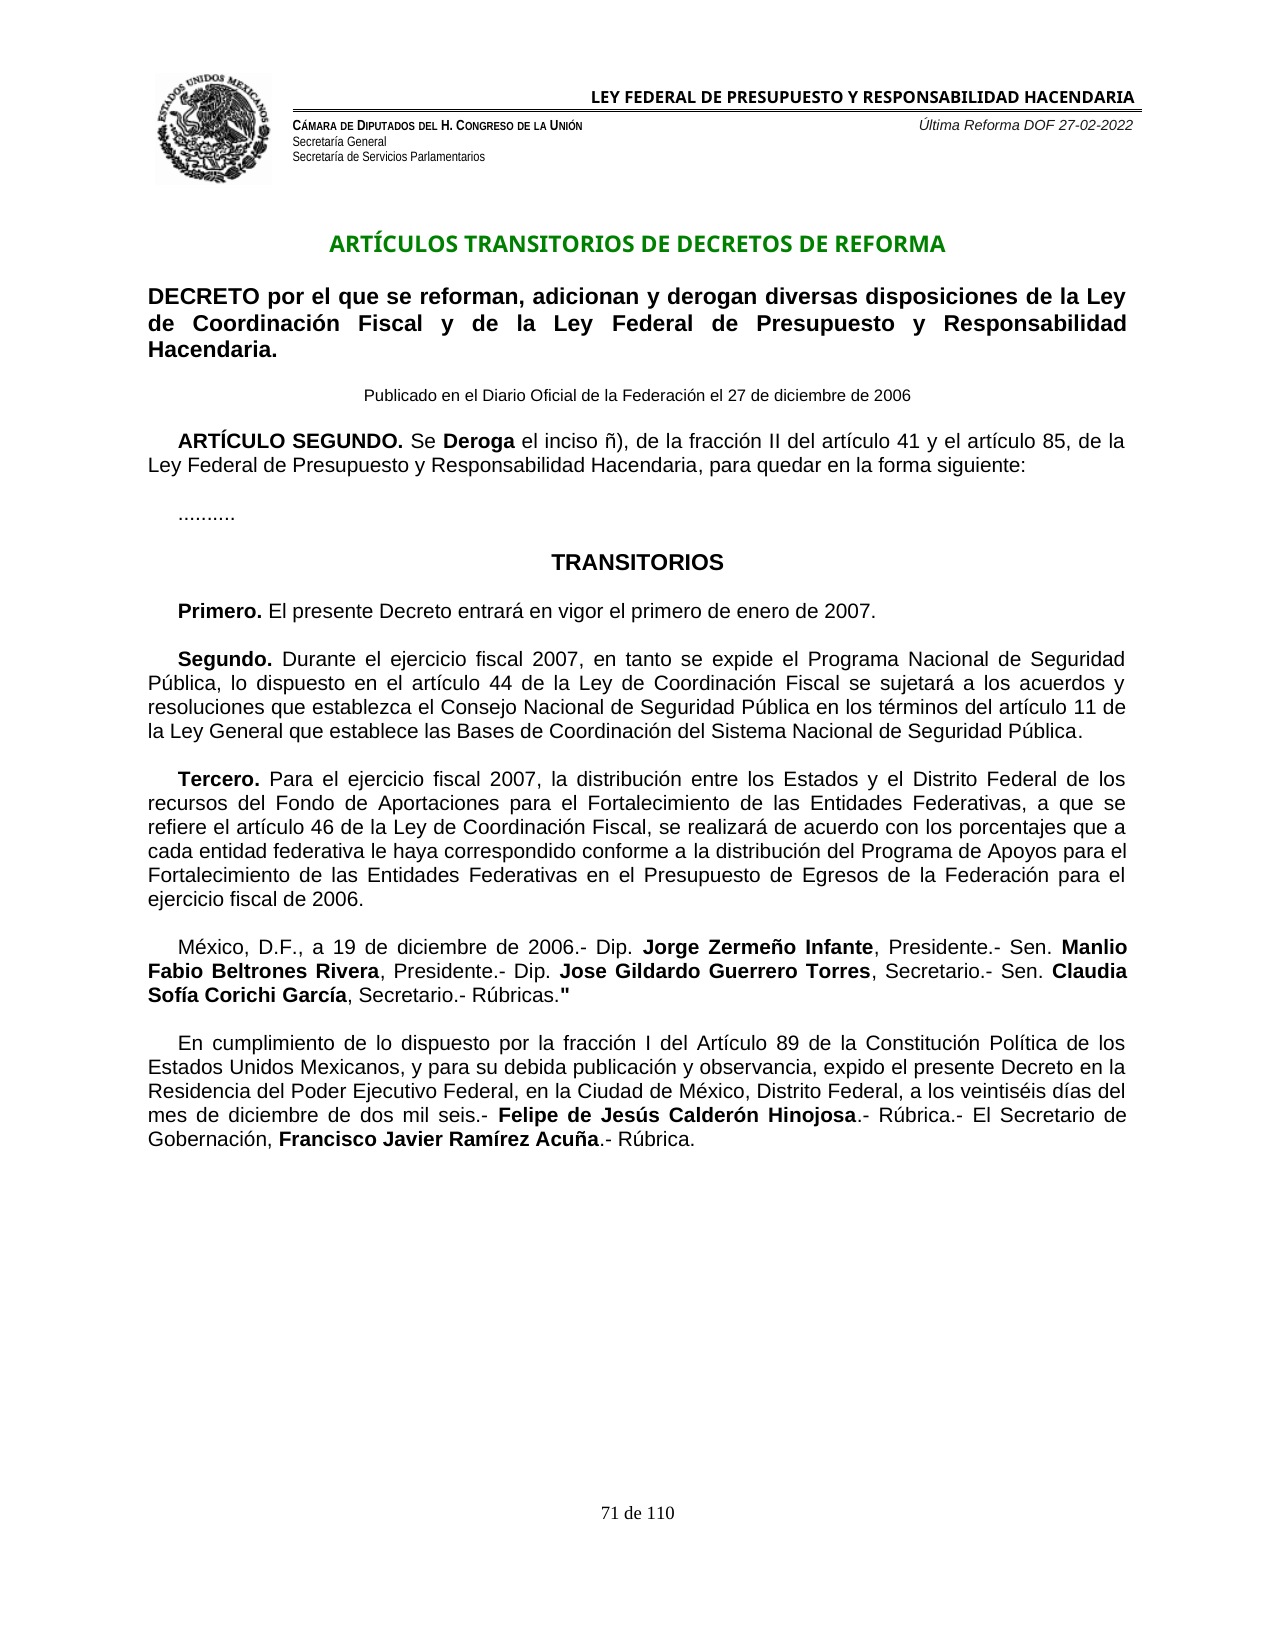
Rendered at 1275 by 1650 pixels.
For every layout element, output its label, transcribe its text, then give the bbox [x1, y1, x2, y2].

text ARTÍCULO SEGUNDO. Se Deroga el inciso ñ), de la fracción II del artículo 41 y el artículo 85, de la Ley Federal de Presupuesto y Responsabilidad Hacendaria, para quedar en la forma siguiente: [148, 429, 1127, 477]
text .......... [148, 501, 1127, 525]
text TRANSITORIOS [148, 549, 1127, 575]
text En cumplimiento de lo dispuesto por la fracción I del Artículo 89 de la Constitución Política de los Estados Unidos Mexicanos, y para su debida publicación y observancia, expido el presente Decreto en la Residencia del Poder Ejecutivo Federal, en la Ciudad de México, Distrito Federal, a los veintiséis días del mes de diciembre de dos mil seis.- Felipe de Jesús Calderón Hinojosa.- Rúbrica.- El Secretario de Gobernación, Francisco Javier Ramírez Acuña.- Rúbrica. [148, 1031, 1127, 1150]
text Segundo. Durante el ejercicio fiscal 2007, en tanto se expide el Programa Nacional de Seguridad Pública, lo dispuesto en el artículo 44 de la Ley de Coordinación Fiscal se sujetará a los acuerdos y resoluciones que establezca el Consejo Nacional de Seguridad Pública en los términos del artículo 11 de la Ley General que establece las Bases de Coordinación del Sistema Nacional de Seguridad Pública. [148, 647, 1127, 743]
text Publicado en el Diario Oficial de la Federación el 27 de diciembre de 2006 [148, 386, 1127, 405]
text Tercero. Para el ejercicio fiscal 2007, la distribución entre los Estados y el Distrito Federal de los recursos del Fondo de Aportaciones para el Fortalecimiento de las Entidades Federativas, a que se refiere el artículo 46 de la Ley de Coordinación Fiscal, se realizará de acuerdo con los porcentajes que a cada entidad federativa le haya correspondido conforme a la distribución del Programa de Apoyos para el Fortalecimiento de las Entidades Federativas en el Presupuesto de Egresos de la Federación para el ejercicio fiscal de 2006. [148, 767, 1127, 911]
text Primero. El presente Decreto entrará en vigor el primero de enero de 2007. [148, 599, 1127, 623]
text México, D.F., a 19 de diciembre de 2006.- Dip. Jorge Zermeño Infante, Presidente.- Sen. Manlio Fabio Beltrones Rivera, Presidente.- Dip. Jose Gildardo Guerrero Torres, Secretario.- Sen. Claudia Sofía Corichi García, Secretario.- Rúbricas." [148, 935, 1127, 1007]
text DECRETO por el que se reforman, adicionan y derogan diversas disposiciones de la Ley de Coordinación Fiscal y de la Ley Federal de Presupuesto y Responsabilidad Hacendaria. [148, 283, 1127, 362]
text ARTÍCULOS TRANSITORIOS DE DECRETOS DE REFORMA [148, 228, 1127, 259]
